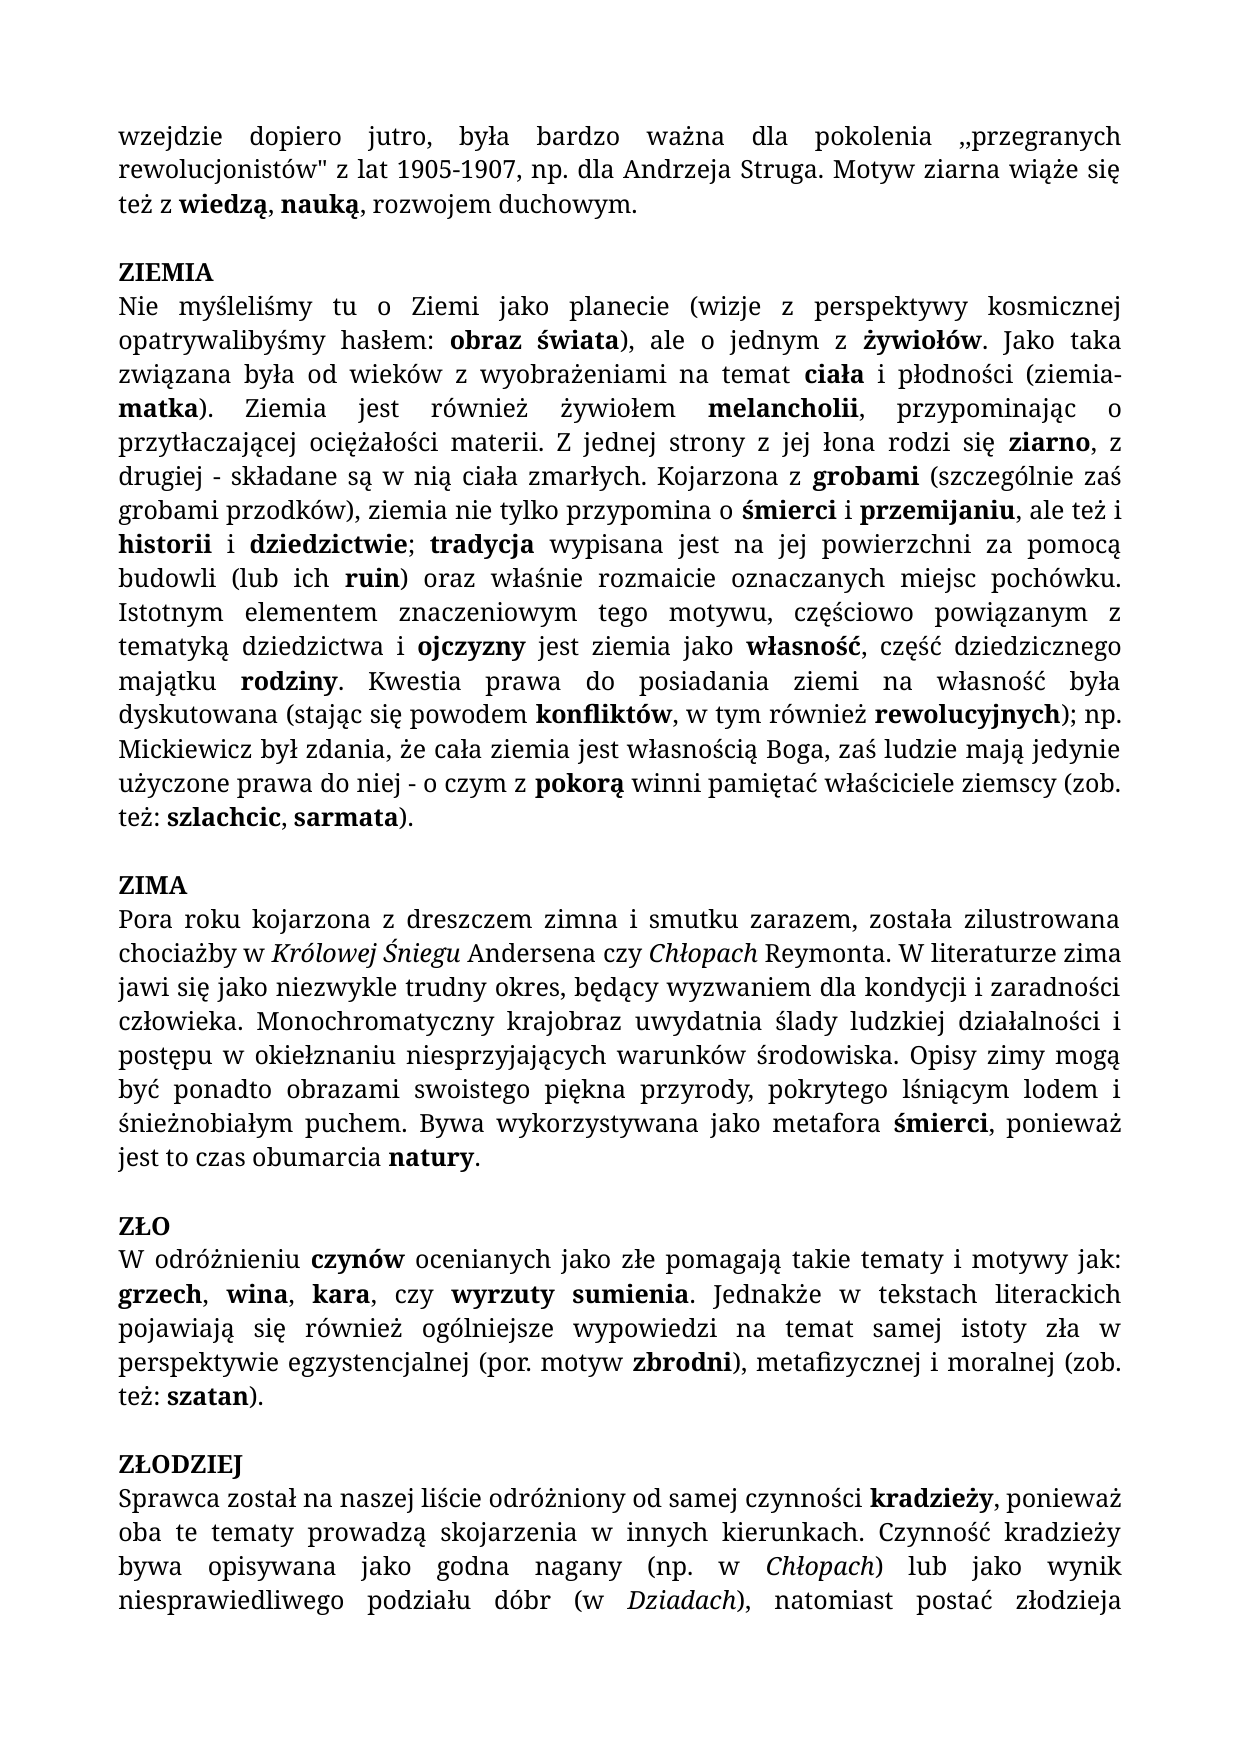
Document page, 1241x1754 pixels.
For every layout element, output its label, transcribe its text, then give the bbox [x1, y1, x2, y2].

text Nie myśleliśmy tu o Ziemi jako planecie (wizje z perspektywy kosmicznej opatrywalibyśmy hasłem: obraz świata), ale o jednym z żywiołów. Jako taka związana była od wieków z wyobrażeniami na temat ciała i płodności (ziemia-matka). Ziemia jest również żywiołem melancholii, przypominając o przytłaczającej ociężałości materii. Z jednej strony z jej łona rodzi się ziarno, z drugiej - składane są w nią ciała zmarłych. Kojarzona z grobami (szczególnie zaś grobami przodków), ziemia nie tylko przypomina o śmierci i przemijaniu, ale też i historii i dziedzictwie; tradycja wypisana jest na jej powierzchni za pomocą budowli (lub ich ruin) oraz właśnie rozmaicie oznaczanych miejsc pochówku. Istotnym elementem znaczeniowym tego motywu, częściowo powiązanym z tematyką dziedzictwa i ojczyzny jest ziemia jako własność, część dziedzicznego majątku rodziny. Kwestia prawa do posiadania ziemi na własność była dyskutowana (stając się powodem konfliktów, w tym również rewolucyjnych); np. Mickiewicz był zdania, że cała ziemia jest własnością Boga, zaś ludzie mają jedynie użyczone prawa do niej - o czym z pokorą winni pamiętać właściciele ziemscy (zob. też: szlachcic, sarmata). [118, 288, 1122, 833]
text ZIEMIA [118, 254, 1122, 288]
text ZŁODZIEJ [118, 1447, 1122, 1481]
text wzejdzie dopiero jutro, była bardzo ważna dla pokolenia ,,przegranych rewolucjonistów" z lat 1905-1907, np. dla Andrzeja Struga. Motyw ziarna wiąże się też z wiedzą, nauką, rozwojem duchowym. [118, 118, 1122, 220]
text ZIMA [118, 867, 1122, 902]
text ZŁO [118, 1208, 1122, 1242]
text W odróżnieniu czynów ocenianych jako złe pomagają takie tematy i motywy jak: grzech, wina, kara, czy wyrzuty sumienia. Jednakże w tekstach literackich pojawiają się również ogólniejsze wypowiedzi na temat samej istoty zła w perspektywie egzystencjalnej (por. motyw zbrodni), metafizycznej i moralnej (zob. też: szatan). [118, 1242, 1122, 1412]
text Pora roku kojarzona z dreszczem zimna i smutku zarazem, została zilustrowana chociażby w Królowej Śniegu Andersena czy Chłopach Reymonta. W literaturze zima jawi się jako niezwykle trudny okres, będący wyzwaniem dla kondycji i zaradności człowieka. Monochromatyczny krajobraz uwydatnia ślady ludzkiej działalności i postępu w okiełznaniu niesprzyjających warunków środowiska. Opisy zimy mogą być ponadto obrazami swoistego piękna przyrody, pokrytego lśniącym lodem i śnieżnobiałym puchem. Bywa wykorzystywana jako metafora śmierci, ponieważ jest to czas obumarcia natury. [118, 902, 1122, 1174]
text Sprawca został na naszej liście odróżniony od samej czynności kradzieży, ponieważ oba te tematy prowadzą skojarzenia w innych kierunkach. Czynność kradzieży bywa opisywana jako godna nagany (np. w Chłopach) lub jako wynik niesprawiedliwego podziału dóbr (w Dziadach), natomiast postać złodzieja [118, 1481, 1122, 1617]
